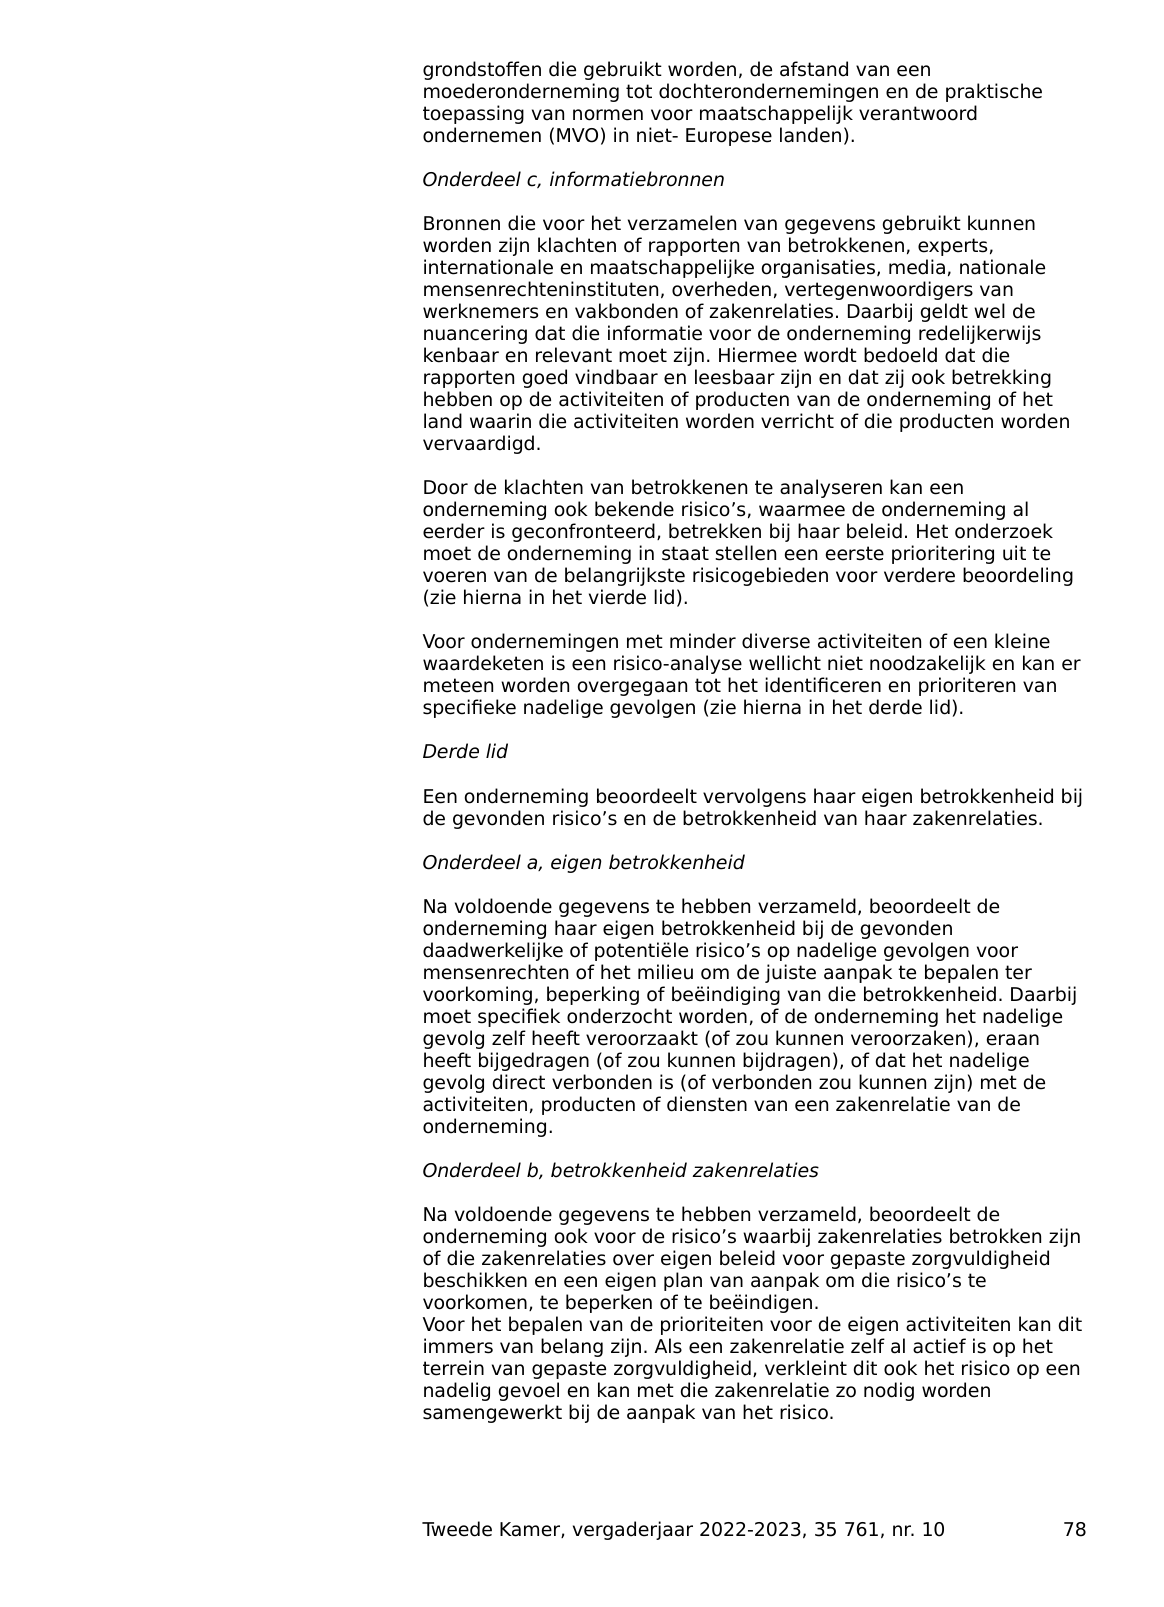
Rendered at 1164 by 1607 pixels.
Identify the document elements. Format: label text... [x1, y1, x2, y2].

subtitle Onderdeel b, betrokkenheid zakenrelaties [422, 1160, 1087, 1182]
text Na voldoende gegevens te hebben verzameld, beoordeelt de onderneming ook voor de risico’s waarbij zakenrelaties betrokken zijn of die zakenrelaties over eigen beleid voor gepaste zorgvuldigheid beschikken en een eigen plan van aanpak om die risico’s te voorkomen, te beperken of te beëindigen. [422, 1204, 1087, 1314]
subtitle Derde lid [422, 741, 1087, 763]
subtitle Onderdeel c, informatiebronnen [422, 169, 1087, 191]
text Een onderneming beoordeelt vervolgens haar eigen betrokkenheid bij de gevonden risico’s en de betrokkenheid van haar zakenrelaties. [422, 786, 1087, 829]
text Bronnen die voor het verzamelen van gegevens gebruikt kunnen worden zijn klachten of rapporten van betrokkenen, experts, internationale en maatschappelijke organisaties, media, nationale mensenrechteninstituten, overheden, vertegenwoordigers van werknemers en vakbonden of zakenrelaties. Daarbij geldt wel de nuancering dat die informatie voor de onderneming redelijkerwijs kenbaar en relevant moet zijn. Hiermee wordt bedoeld dat die rapporten goed vindbaar en leesbaar zijn en dat zij ook betrekking hebben op de activiteiten of producten van de onderneming of het land waarin die activiteiten worden verricht of die producten worden vervaardigd. [422, 213, 1087, 455]
subtitle Onderdeel a, eigen betrokkenheid [422, 852, 1087, 874]
text grondstoffen die gebruikt worden, de afstand van een moederonderneming tot dochterondernemingen en de praktische toepassing van normen voor maatschappelijk verantwoord ondernemen (MVO) in niet- Europese landen). [422, 59, 1087, 147]
text Voor het bepalen van de prioriteiten voor de eigen activiteiten kan dit immers van belang zijn. Als een zakenrelatie zelf al actief is op het terrein van gepaste zorgvuldigheid, verkleint dit ook het risico op een nadelig gevoel en kan met die zakenrelatie zo nodig worden samengewerkt bij de aanpak van het risico. [422, 1314, 1087, 1424]
text Door de klachten van betrokkenen te analyseren kan een onderneming ook bekende risico’s, waarmee de onderneming al eerder is geconfronteerd, betrekken bij haar beleid. Het onderzoek moet de onderneming in staat stellen een eerste prioritering uit te voeren van de belangrijkste risicogebieden voor verdere beoordeling (zie hierna in het vierde lid). [422, 477, 1087, 609]
text Na voldoende gegevens te hebben verzameld, beoordeelt de onderneming haar eigen betrokkenheid bij de gevonden daadwerkelijke of potentiële risico’s op nadelige gevolgen voor mensenrechten of het milieu om de juiste aanpak te bepalen ter voorkoming, beperking of beëindiging van die betrokkenheid. Daarbij moet specifiek onderzocht worden, of de onderneming het nadelige gevolg zelf heeft veroorzaakt (of zou kunnen veroorzaken), eraan heeft bijgedragen (of zou kunnen bijdragen), of dat het nadelige gevolg direct verbonden is (of verbonden zou kunnen zijn) met de activiteiten, producten of diensten van een zakenrelatie van de onderneming. [422, 896, 1087, 1138]
text Voor ondernemingen met minder diverse activiteiten of een kleine waardeketen is een risico-analyse wellicht niet noodzakelijk en kan er meteen worden overgegaan tot het identificeren en prioriteren van specifieke nadelige gevolgen (zie hierna in het derde lid). [422, 631, 1087, 719]
